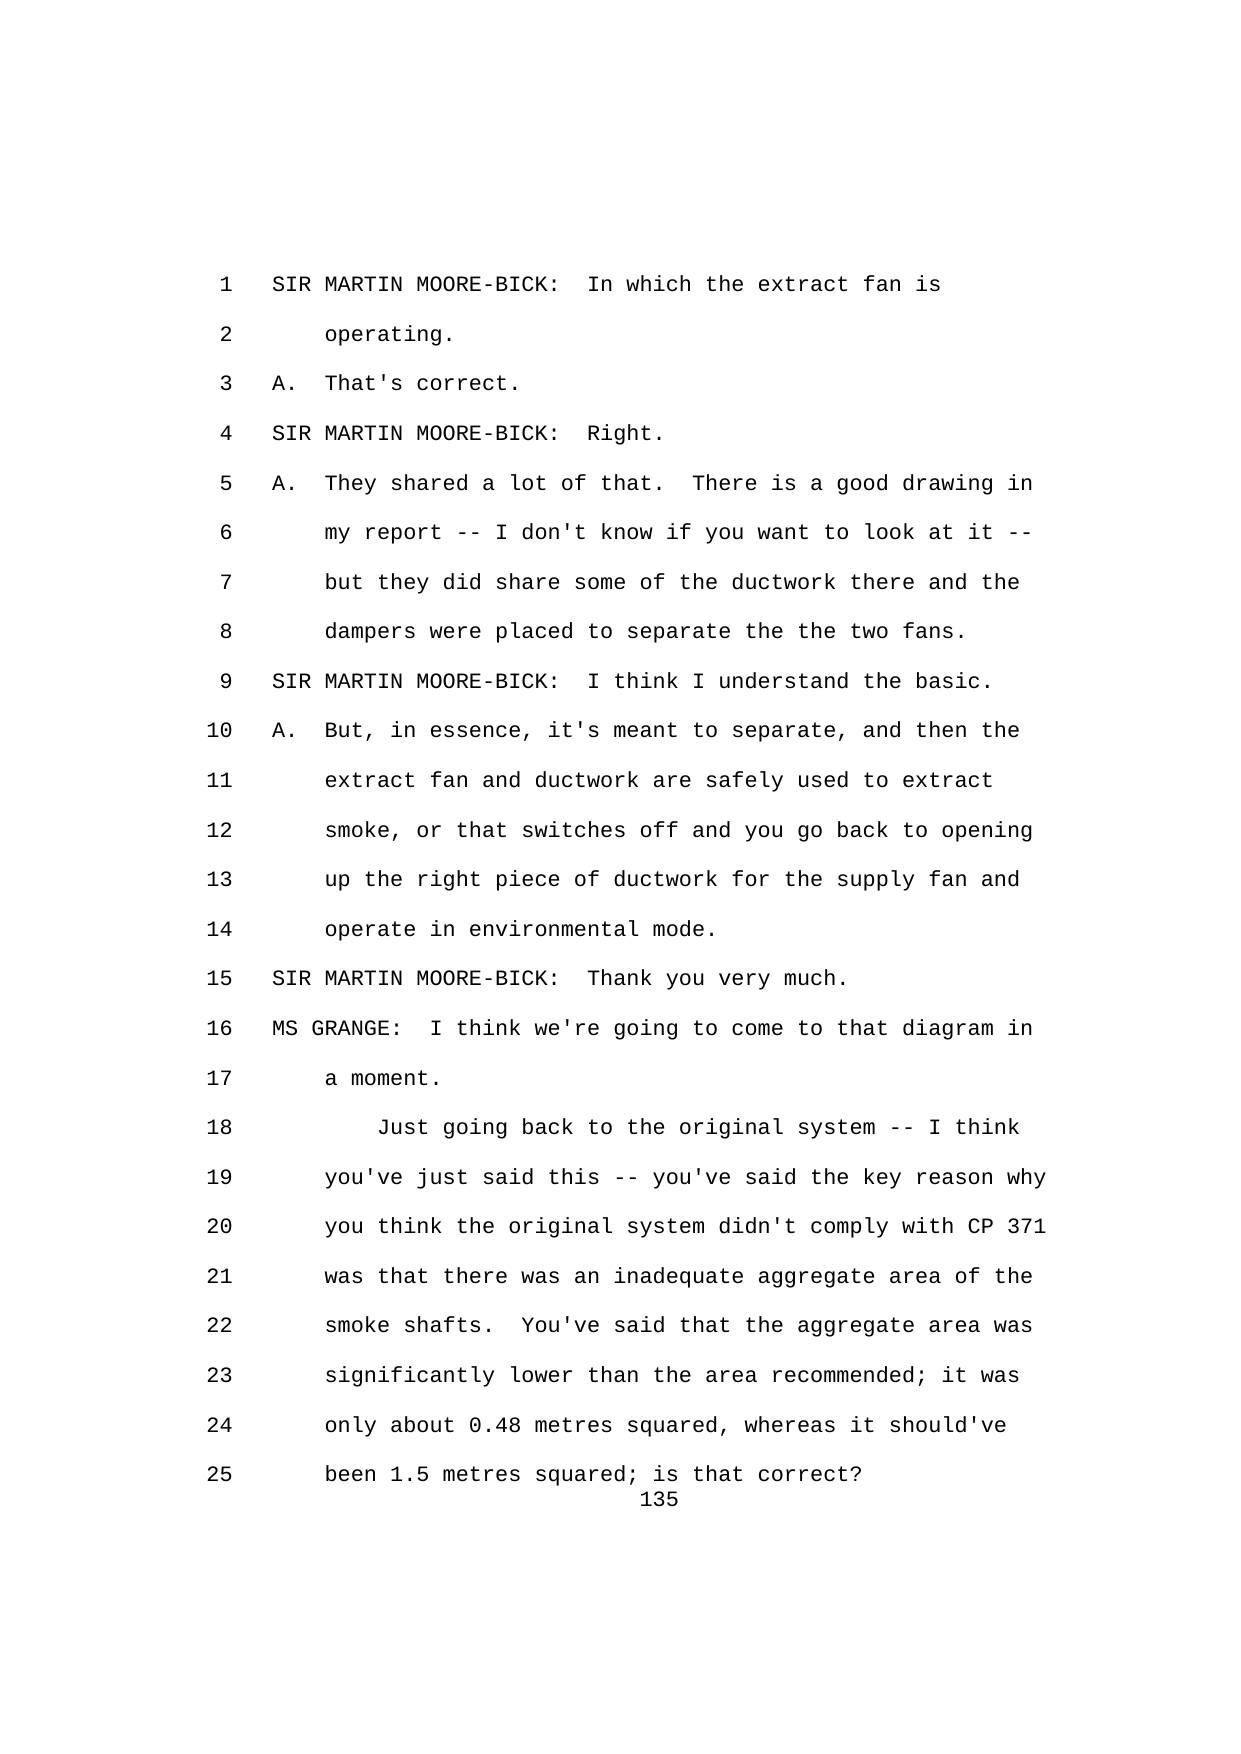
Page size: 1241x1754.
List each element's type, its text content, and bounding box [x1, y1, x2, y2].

text 2 operating. [75, 323, 1165, 348]
text 5 A. They shared a lot of that. There is a good drawing in [75, 472, 1165, 496]
text 13 up the right piece of ductwork for the supply fan and [75, 868, 1165, 893]
text 24 only about 0.48 metres squared, whereas it should've [75, 1414, 1165, 1438]
text 11 extract fan and ductwork are safely used to extract [75, 769, 1165, 794]
text 20 you think the original system didn't comply with CP 371 [75, 1215, 1165, 1240]
text 15 SIR MARTIN MOORE-BICK: Thank you very much. [75, 967, 1165, 992]
text 16 MS GRANGE: I think we're going to come to that diagram in [75, 1017, 1165, 1042]
text 19 you've just said this -- you've said the key reason why [75, 1166, 1165, 1191]
text 9 SIR MARTIN MOORE-BICK: I think I understand the basic. [75, 670, 1165, 695]
text 1 SIR MARTIN MOORE-BICK: In which the extract fan is [75, 273, 1165, 298]
text 23 significantly lower than the area recommended; it was [75, 1364, 1165, 1389]
text 4 SIR MARTIN MOORE-BICK: Right. [75, 422, 1165, 447]
text 10 A. But, in essence, it's meant to separate, and then the [75, 719, 1165, 744]
text 6 my report -- I don't know if you want to look at it -- [75, 521, 1165, 546]
text 18 Just going back to the original system -- I think [75, 1116, 1165, 1141]
text 21 was that there was an inadequate aggregate area of the [75, 1265, 1165, 1290]
text 8 dampers were placed to separate the the two fans. [75, 620, 1165, 645]
text 25 been 1.5 metres squared; is that correct? [75, 1463, 1165, 1488]
text 17 a moment. [75, 1067, 1165, 1091]
text 22 smoke shafts. You've said that the aggregate area was [75, 1314, 1165, 1339]
text 14 operate in environmental mode. [75, 918, 1165, 943]
text 7 but they did share some of the ductwork there and the [75, 571, 1165, 596]
text 12 smoke, or that switches off and you go back to opening [75, 819, 1165, 843]
text 135 [75, 1488, 1165, 1513]
text 3 A. That's correct. [75, 372, 1165, 397]
